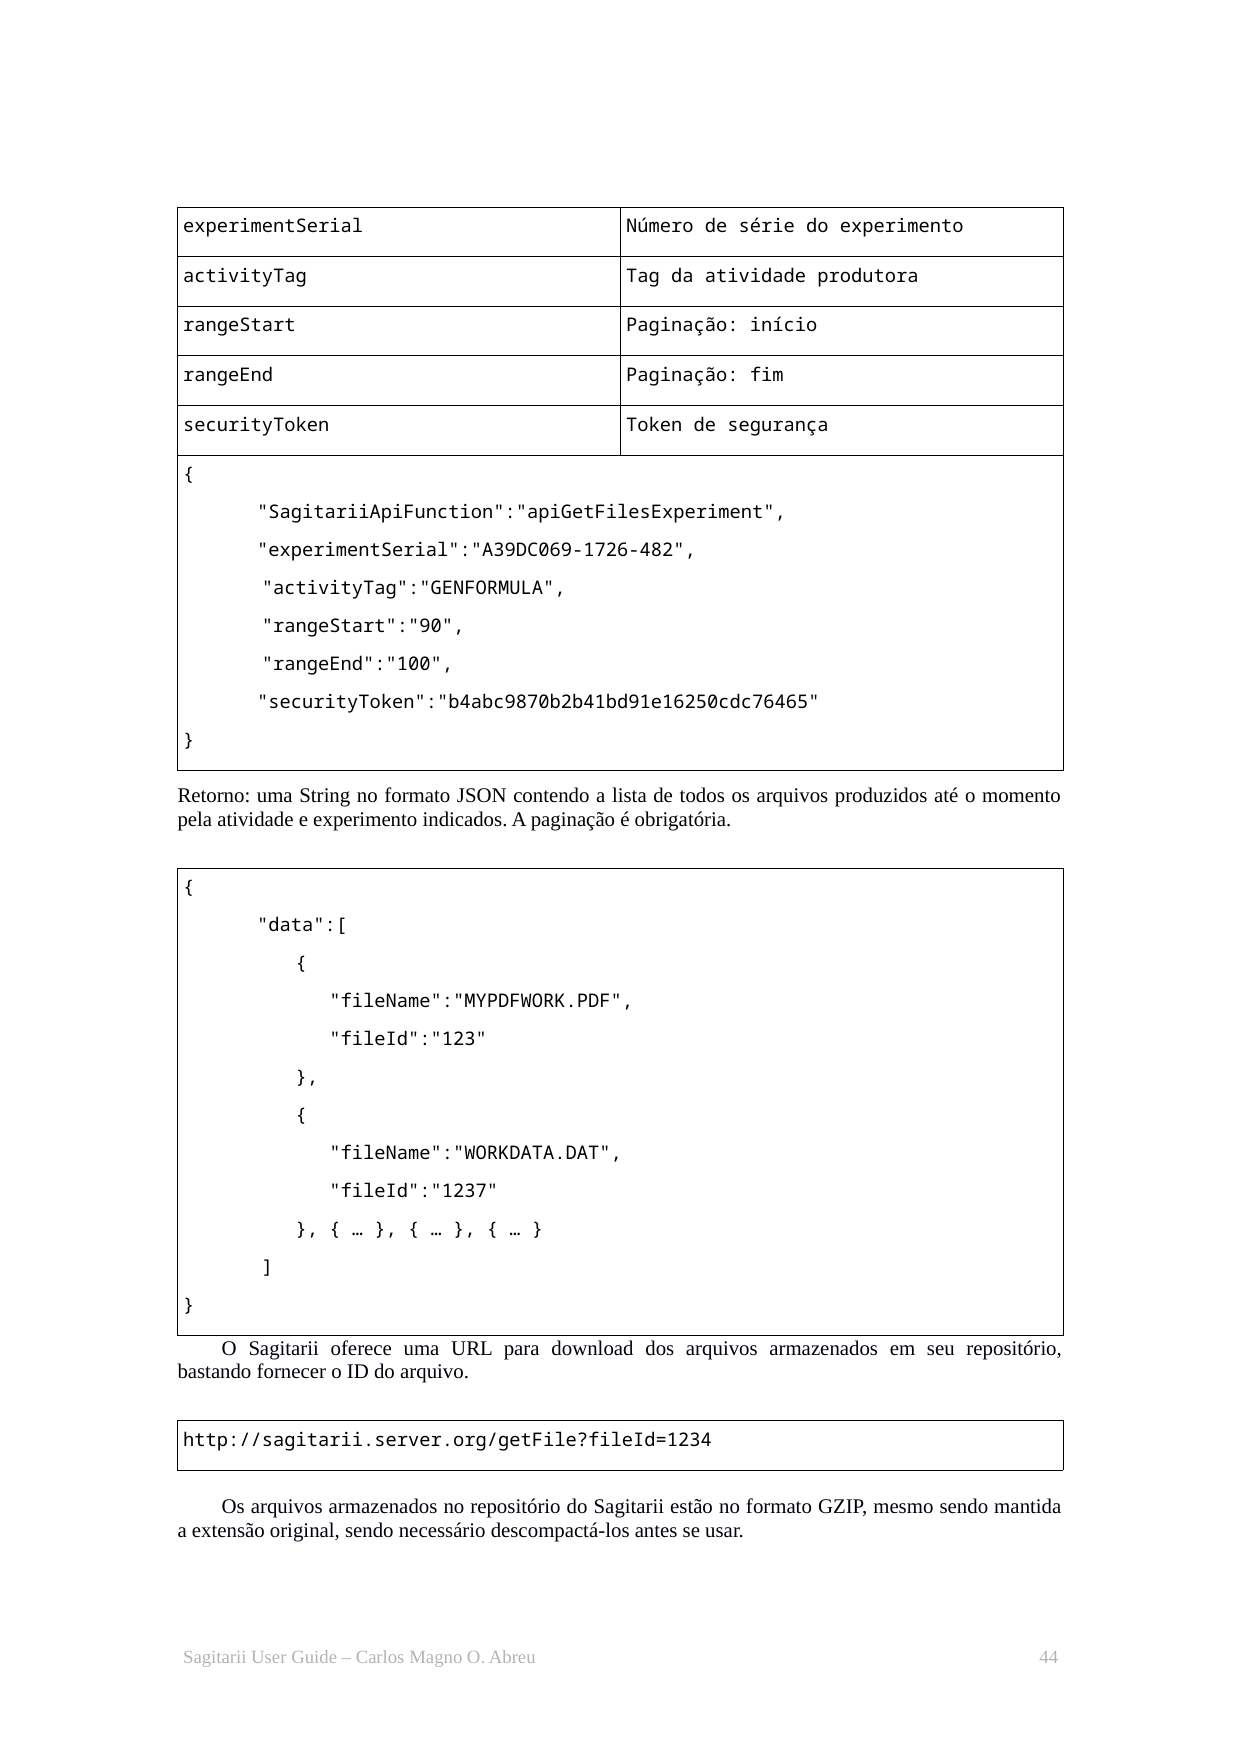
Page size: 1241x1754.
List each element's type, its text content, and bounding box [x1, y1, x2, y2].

table_header { "SagitariiApiFunction":"apiGetFilesExperiment", "experimentSerial":"A39DC069-1726-482", "activityTag":"GENFORMULA", "rangeStart":"90", "rangeEnd":"100", "securityToken":"b4abc9870b2b41bd91e16250cdc76465" } [178, 456, 1063, 770]
table_cell Paginação: fim [621, 356, 1063, 405]
table_cell activityTag [178, 257, 620, 306]
table_header http://sagitarii.server.org/getFile?fileId=1234 [178, 1421, 1063, 1469]
table_cell Tag da atividade produtora [621, 257, 1063, 306]
table_cell Paginação: início [621, 307, 1063, 355]
table_cell securityToken [178, 406, 620, 454]
table_cell experimentSerial [178, 208, 620, 256]
table_cell Número de série do experimento [621, 208, 1063, 256]
table_cell rangeStart [178, 307, 620, 355]
table_cell Token de segurança [621, 406, 1063, 454]
table_header { "data":[ { "fileName":"MYPDFWORK.PDF", "fileId":"123" }, { "fileName":"WORKDATA.DAT", "fileId":"1237" }, { … }, { … }, { … } ] } [178, 869, 1063, 1335]
text Retorno: uma String no formato JSON contendo a lista de todos os arquivos produzidos até o momento pela atividade e experimento indicados. A paginação é obrigatória. [177, 783, 1063, 831]
table_cell rangeEnd [178, 356, 620, 405]
text O Sagitarii oferece uma URL para download dos arquivos armazenados em seu repositório, bastando fornecer o ID do arquivo. [177, 1336, 1063, 1383]
text Os arquivos armazenados no repositório do Sagitarii estão no formato GZIP, mesmo sendo mantida a extensão original, sendo necessário descompactá-los antes se usar. [177, 1494, 1063, 1542]
